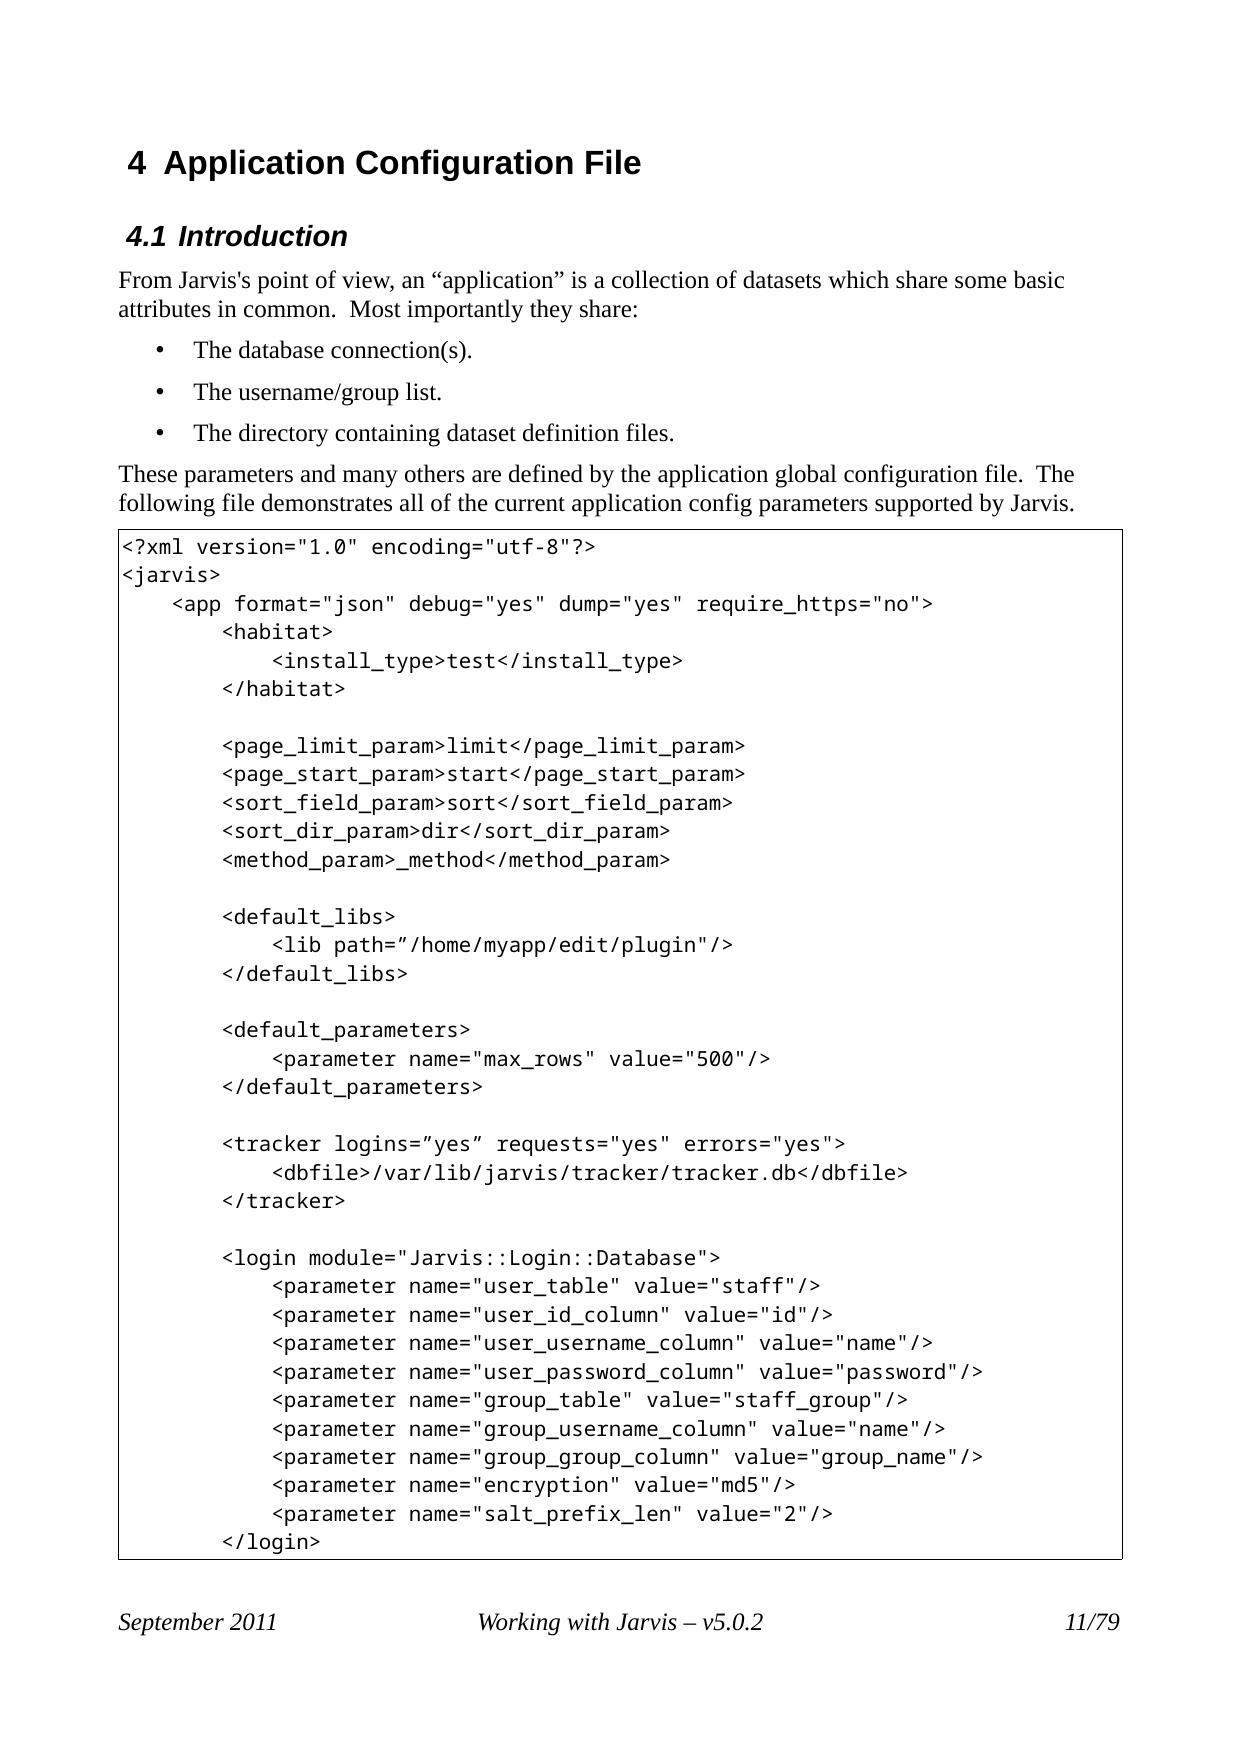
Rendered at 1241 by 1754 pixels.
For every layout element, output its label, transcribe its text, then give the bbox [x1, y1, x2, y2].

text <default_libs> [119, 899, 1122, 927]
text <parameter name="user_username_column" value="name"/> [119, 1325, 1122, 1354]
text <page_limit_param>limit</page_limit_param> [119, 728, 1122, 757]
text <sort_dir_param>dir</sort_dir_param> [119, 813, 1122, 842]
text </default_libs> [119, 956, 1122, 987]
text <login module="Jarvis::Login::Database"> [119, 1240, 1122, 1268]
text </tracker> [119, 1183, 1122, 1214]
text </habitat> [119, 671, 1122, 703]
text <dbfile>/var/lib/jarvis/tracker/tracker.db</dbfile> [119, 1155, 1122, 1183]
text </default_parameters> [119, 1069, 1122, 1101]
list The username/group list. [156, 377, 1122, 405]
subtitle Introduction [118, 219, 1122, 253]
text <habitat> [119, 614, 1122, 643]
text <jarvis> [119, 557, 1122, 586]
text These parameters and many others are defined by the application global configuration file. The following file demonstrates all of the current application config parameters supported by Jarvis. [118, 459, 1122, 517]
text <method_param>_method</method_param> [119, 842, 1122, 873]
text From Jarvis's point of view, an “application” is a collection of datasets which share some basic attributes in common. Most importantly they share: [118, 265, 1122, 323]
text <parameter name="user_table" value="staff"/> [119, 1268, 1122, 1297]
text <parameter name="encryption" value="md5"/> [119, 1467, 1122, 1496]
text <parameter name="salt_prefix_len" value="2"/> [119, 1496, 1122, 1524]
text <?xml version="1.0" encoding="utf-8"?> [119, 530, 1122, 557]
text <lib path=”/home/myapp/edit/plugin"/> [119, 927, 1122, 956]
text <install_type>test</install_type> [119, 643, 1122, 671]
text <parameter name="max_rows" value="500"/> [119, 1041, 1122, 1069]
text <tracker logins=”yes” requests="yes" errors="yes"> [119, 1126, 1122, 1155]
text <default_parameters> [119, 1012, 1122, 1041]
text <page_start_param>start</page_start_param> [119, 757, 1122, 785]
text <sort_field_param>sort</sort_field_param> [119, 785, 1122, 813]
text <parameter name="group_username_column" value="name"/> [119, 1411, 1122, 1439]
text </login> [119, 1524, 1122, 1559]
subtitle Application Configuration File [118, 143, 1122, 182]
text <app format="json" debug="yes" dump="yes" require_https="no"> [119, 586, 1122, 614]
text <parameter name="user_id_column" value="id"/> [119, 1297, 1122, 1325]
text <parameter name="group_group_column" value="group_name"/> [119, 1439, 1122, 1467]
list The database connection(s). [156, 335, 1122, 364]
list The directory containing dataset definition files. [156, 418, 1122, 447]
text <parameter name="user_password_column" value="password"/> [119, 1354, 1122, 1382]
text <parameter name="group_table" value="staff_group"/> [119, 1382, 1122, 1411]
